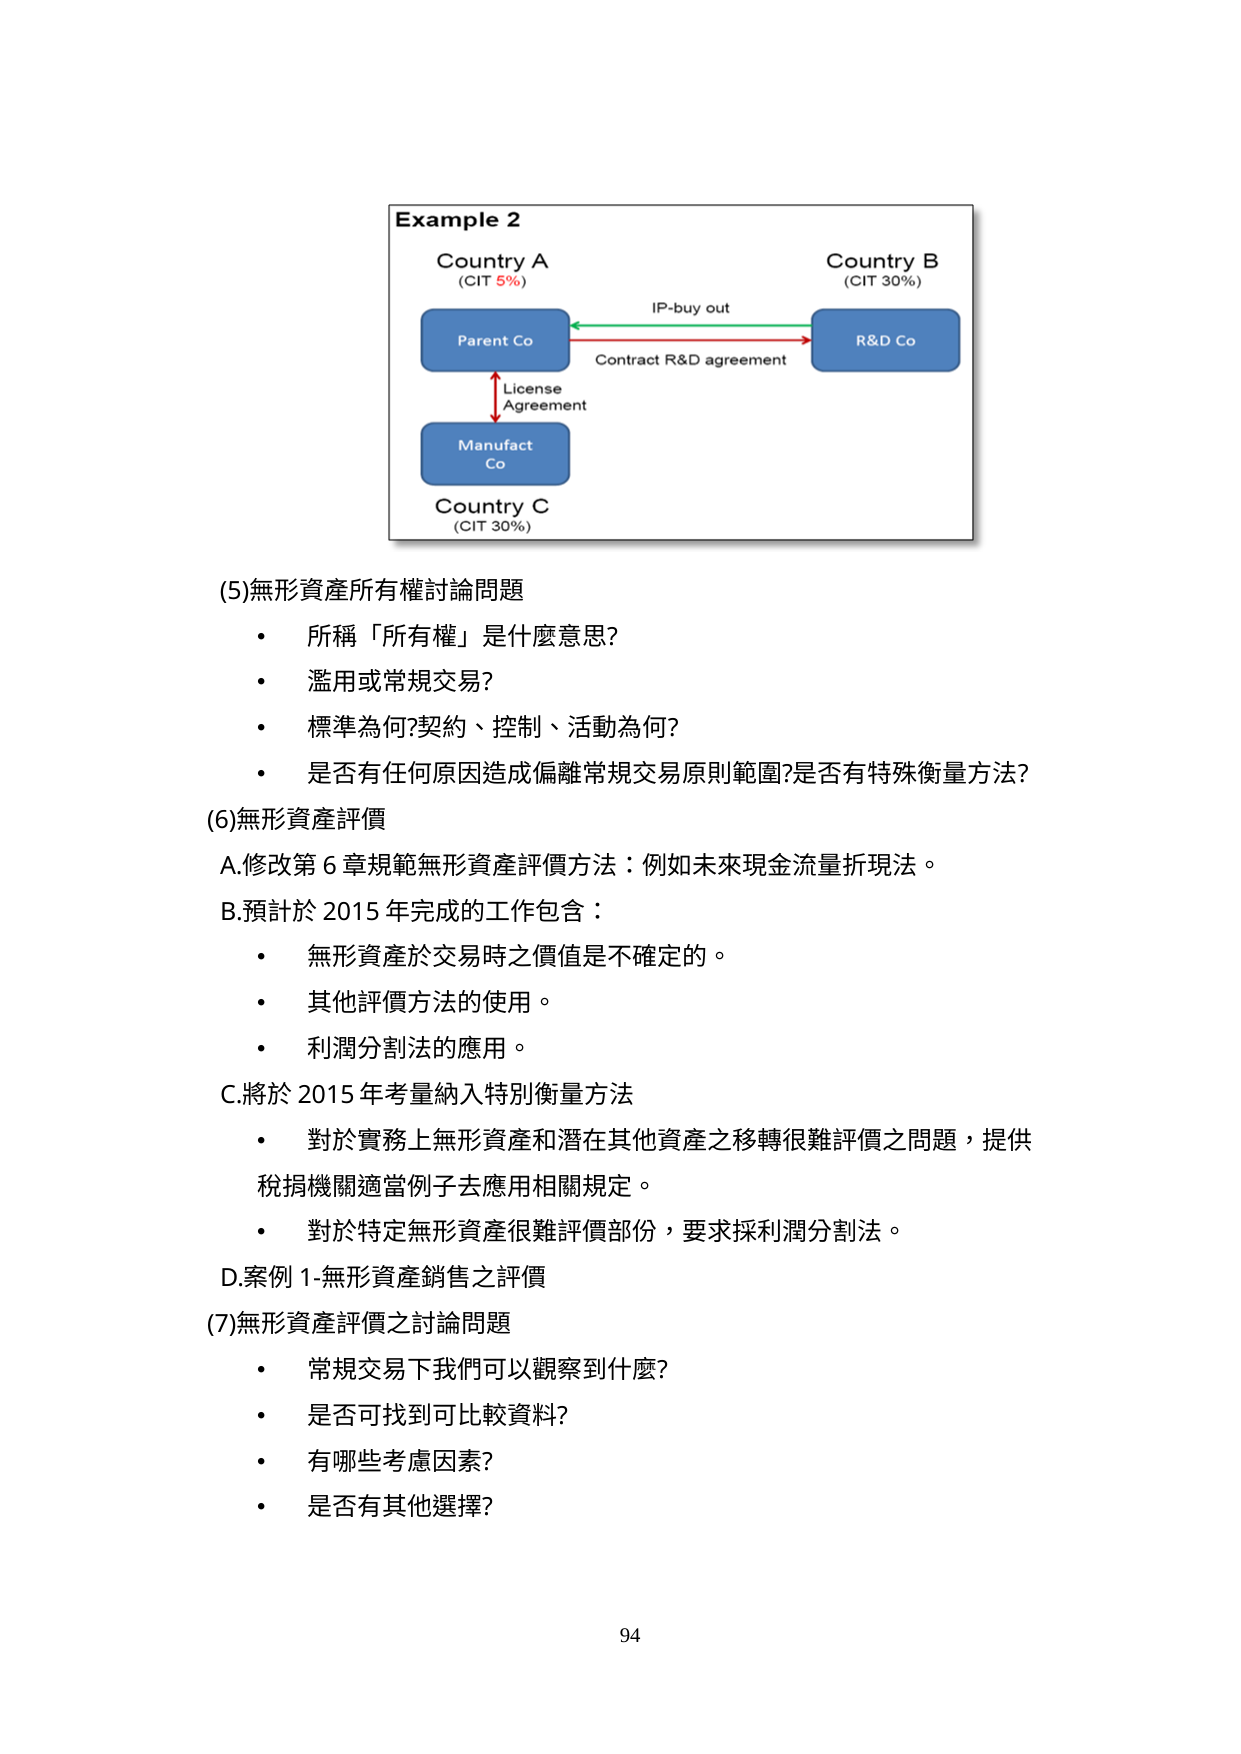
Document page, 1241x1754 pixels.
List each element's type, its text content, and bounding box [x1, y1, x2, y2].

text C.將於2015年考量納入特別衡量方法 [207, 1067, 1053, 1112]
list 標準為何?契約、控制、活動為何? [257, 700, 1053, 746]
list 是否有其他選擇? [257, 1479, 1053, 1525]
list 對於特定無形資產很難評價部份，要求採利潤分割法。 [257, 1204, 1053, 1250]
text (5)無形資產所有權討論問題 [207, 517, 1053, 608]
list 無形資產於交易時之價值是不確定的。 [257, 929, 1053, 975]
list 有哪些考慮因素? [257, 1433, 1053, 1479]
text D.案例1-無形資產銷售之評價 [207, 1250, 1053, 1296]
list 是否有任何原因造成偏離常規交易原則範圍?是否有特殊衡量方法? [257, 746, 1053, 792]
picture [386, 204, 988, 552]
list 濫用或常規交易? [257, 654, 1053, 700]
list 利潤分割法的應用。 [257, 1021, 1053, 1067]
list 是否可找到可比較資料? [257, 1387, 1053, 1433]
list 對於實務上無形資產和潛在其他資產之移轉很難評價之問題，提供稅捐機關適當例子去應用相關規定。 [257, 1112, 1053, 1204]
list 常規交易下我們可以觀察到什麼? [257, 1342, 1053, 1387]
text A.修改第6章規範無形資產評價方法：例如未來現金流量折現法。 [207, 837, 1053, 883]
text B.預計於2015年完成的工作包含： [207, 883, 1053, 929]
list 其他評價方法的使用。 [257, 975, 1053, 1021]
text (7)無形資產評價之討論問題 [207, 1296, 1053, 1342]
list 所稱「所有權」是什麼意思? [257, 608, 1053, 654]
text (6)無形資產評價 [207, 792, 1053, 837]
